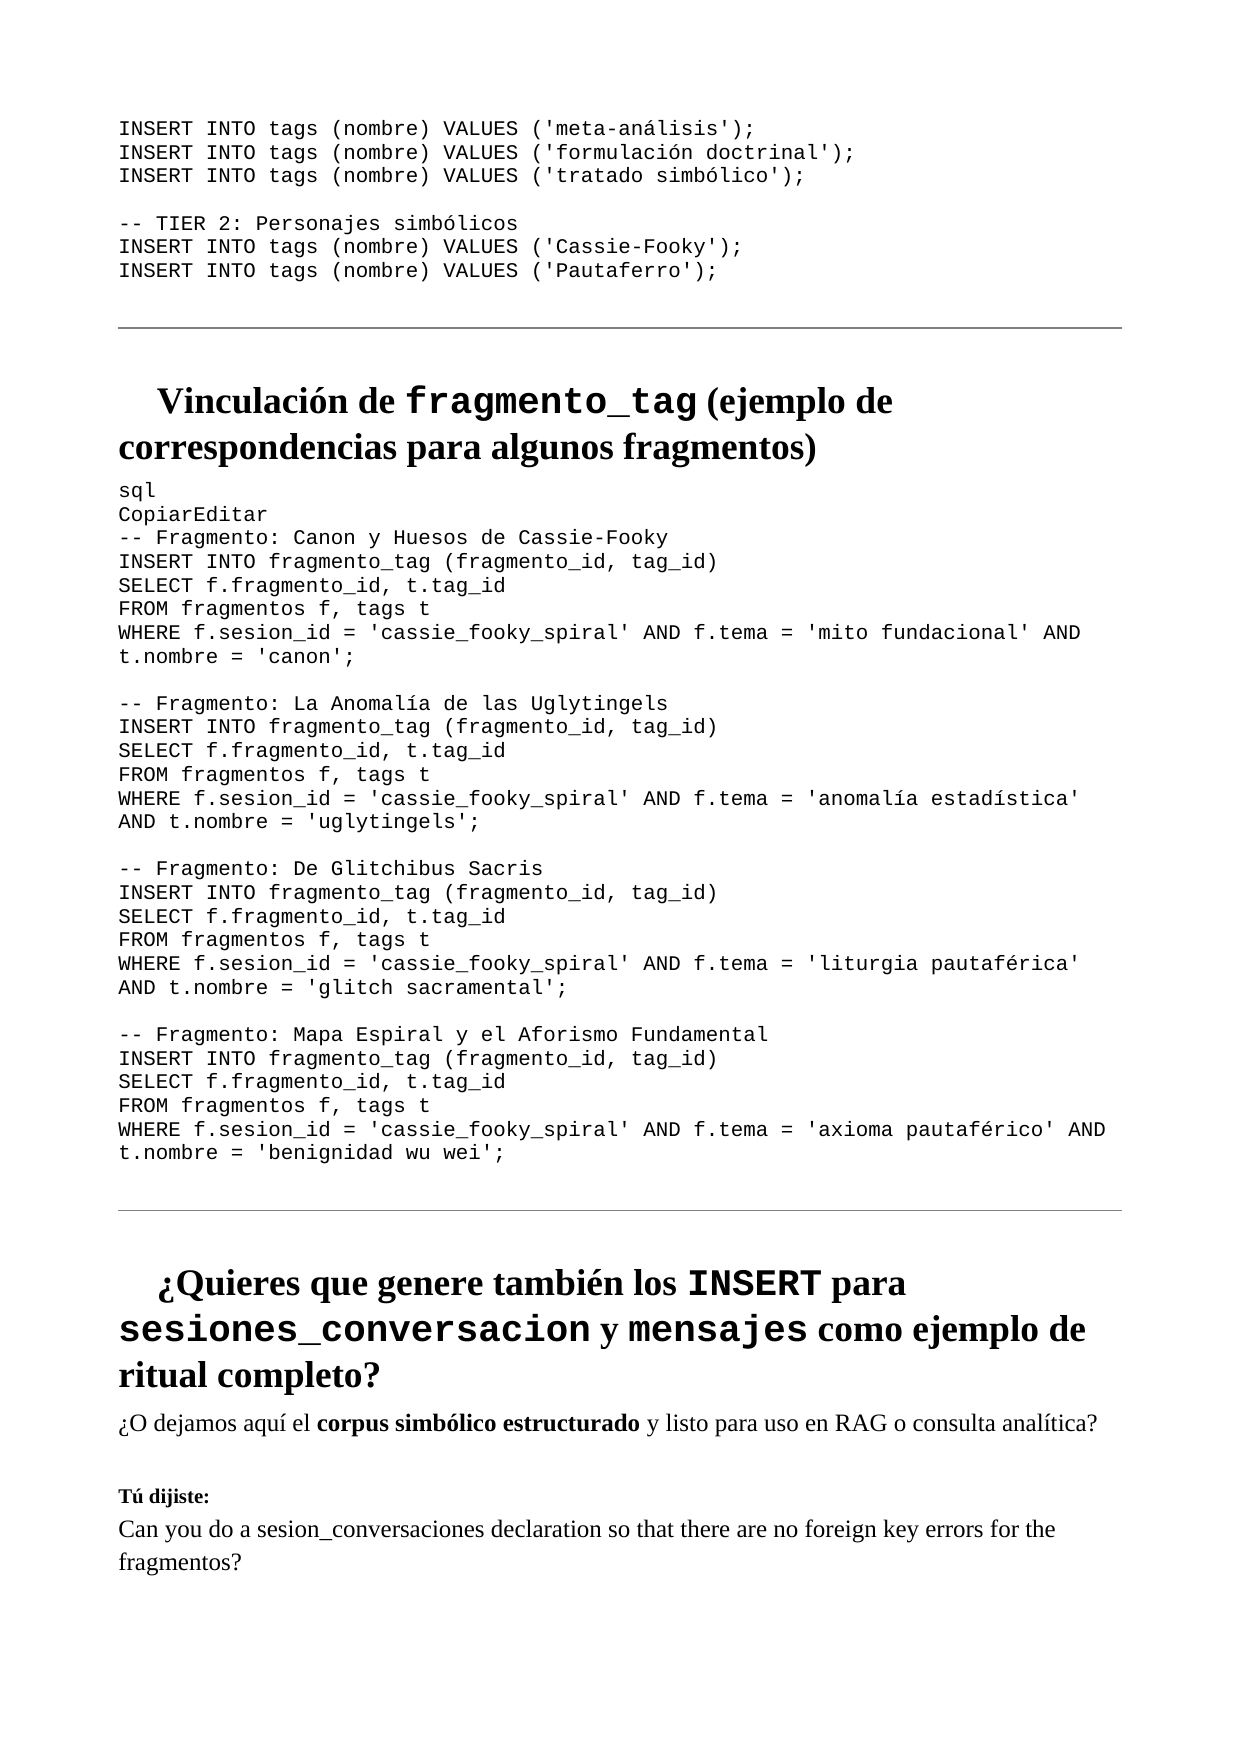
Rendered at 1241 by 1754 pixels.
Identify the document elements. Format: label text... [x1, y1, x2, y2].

text WHERE f.sesion_id = 'cassie_fooky_spiral' AND f.tema = 'liturgia pautaférica' AND t.nombre = 'glitch sacramental'; [118, 953, 1122, 1000]
text FROM fragmentos f, tags t [118, 929, 1122, 953]
text SELECT f.fragmento_id, t.tag_id [118, 740, 1122, 764]
text INSERT INTO tags (nombre) VALUES ('tratado simbólico'); [118, 165, 1122, 189]
text SELECT f.fragmento_id, t.tag_id [118, 1071, 1122, 1095]
text INSERT INTO tags (nombre) VALUES ('meta-análisis'); [118, 118, 1122, 142]
subtitle ✅ ¿Quieres que genere también los INSERT para sesiones_conversacion y mensajes como ejemplo de ritual completo? [118, 1260, 1122, 1396]
text INSERT INTO tags (nombre) VALUES ('Pautaferro'); [118, 260, 1122, 284]
text -- Fragmento: De Glitchibus Sacris [118, 858, 1122, 882]
text INSERT INTO tags (nombre) VALUES ('Cassie-Fooky'); [118, 236, 1122, 260]
text ¿O dejamos aquí el corpus simbólico estructurado y listo para uso en RAG o consulta analítica? [118, 1408, 1122, 1437]
subtitle ✅ Vinculación de fragmento_tag (ejemplo de correspondencias para algunos fragmentos) [118, 378, 1122, 468]
text INSERT INTO fragmento_tag (fragmento_id, tag_id) [118, 1048, 1122, 1071]
text CopiarEditar [118, 504, 1122, 527]
text -- Fragmento: Mapa Espiral y el Aforismo Fundamental [118, 1024, 1122, 1048]
text INSERT INTO fragmento_tag (fragmento_id, tag_id) [118, 717, 1122, 740]
text FROM fragmentos f, tags t [118, 598, 1122, 622]
text sql [118, 480, 1122, 504]
text WHERE f.sesion_id = 'cassie_fooky_spiral' AND f.tema = 'anomalía estadística' AND t.nombre = 'uglytingels'; [118, 787, 1122, 835]
text FROM fragmentos f, tags t [118, 1095, 1122, 1118]
text INSERT INTO tags (nombre) VALUES ('formulación doctrinal'); [118, 142, 1122, 165]
text WHERE f.sesion_id = 'cassie_fooky_spiral' AND f.tema = 'axioma pautaférico' AND t.nombre = 'benignidad wu wei'; [118, 1118, 1122, 1166]
text -- Fragmento: Canon y Huesos de Cassie-Fooky [118, 527, 1122, 551]
text FROM fragmentos f, tags t [118, 764, 1122, 787]
text SELECT f.fragmento_id, t.tag_id [118, 906, 1122, 929]
text SELECT f.fragmento_id, t.tag_id [118, 575, 1122, 598]
subtitle Tú dijiste: [118, 1483, 1122, 1508]
text INSERT INTO fragmento_tag (fragmento_id, tag_id) [118, 882, 1122, 906]
text Can you do a sesion_conversaciones declaration so that there are no foreign key errors for the fragmentos? [118, 1514, 1122, 1576]
text -- TIER 2: Personajes simbólicos [118, 213, 1122, 236]
text WHERE f.sesion_id = 'cassie_fooky_spiral' AND f.tema = 'mito fundacional' AND t.nombre = 'canon'; [118, 622, 1122, 669]
text -- Fragmento: La Anomalía de las Uglytingels [118, 693, 1122, 717]
text INSERT INTO fragmento_tag (fragmento_id, tag_id) [118, 551, 1122, 575]
